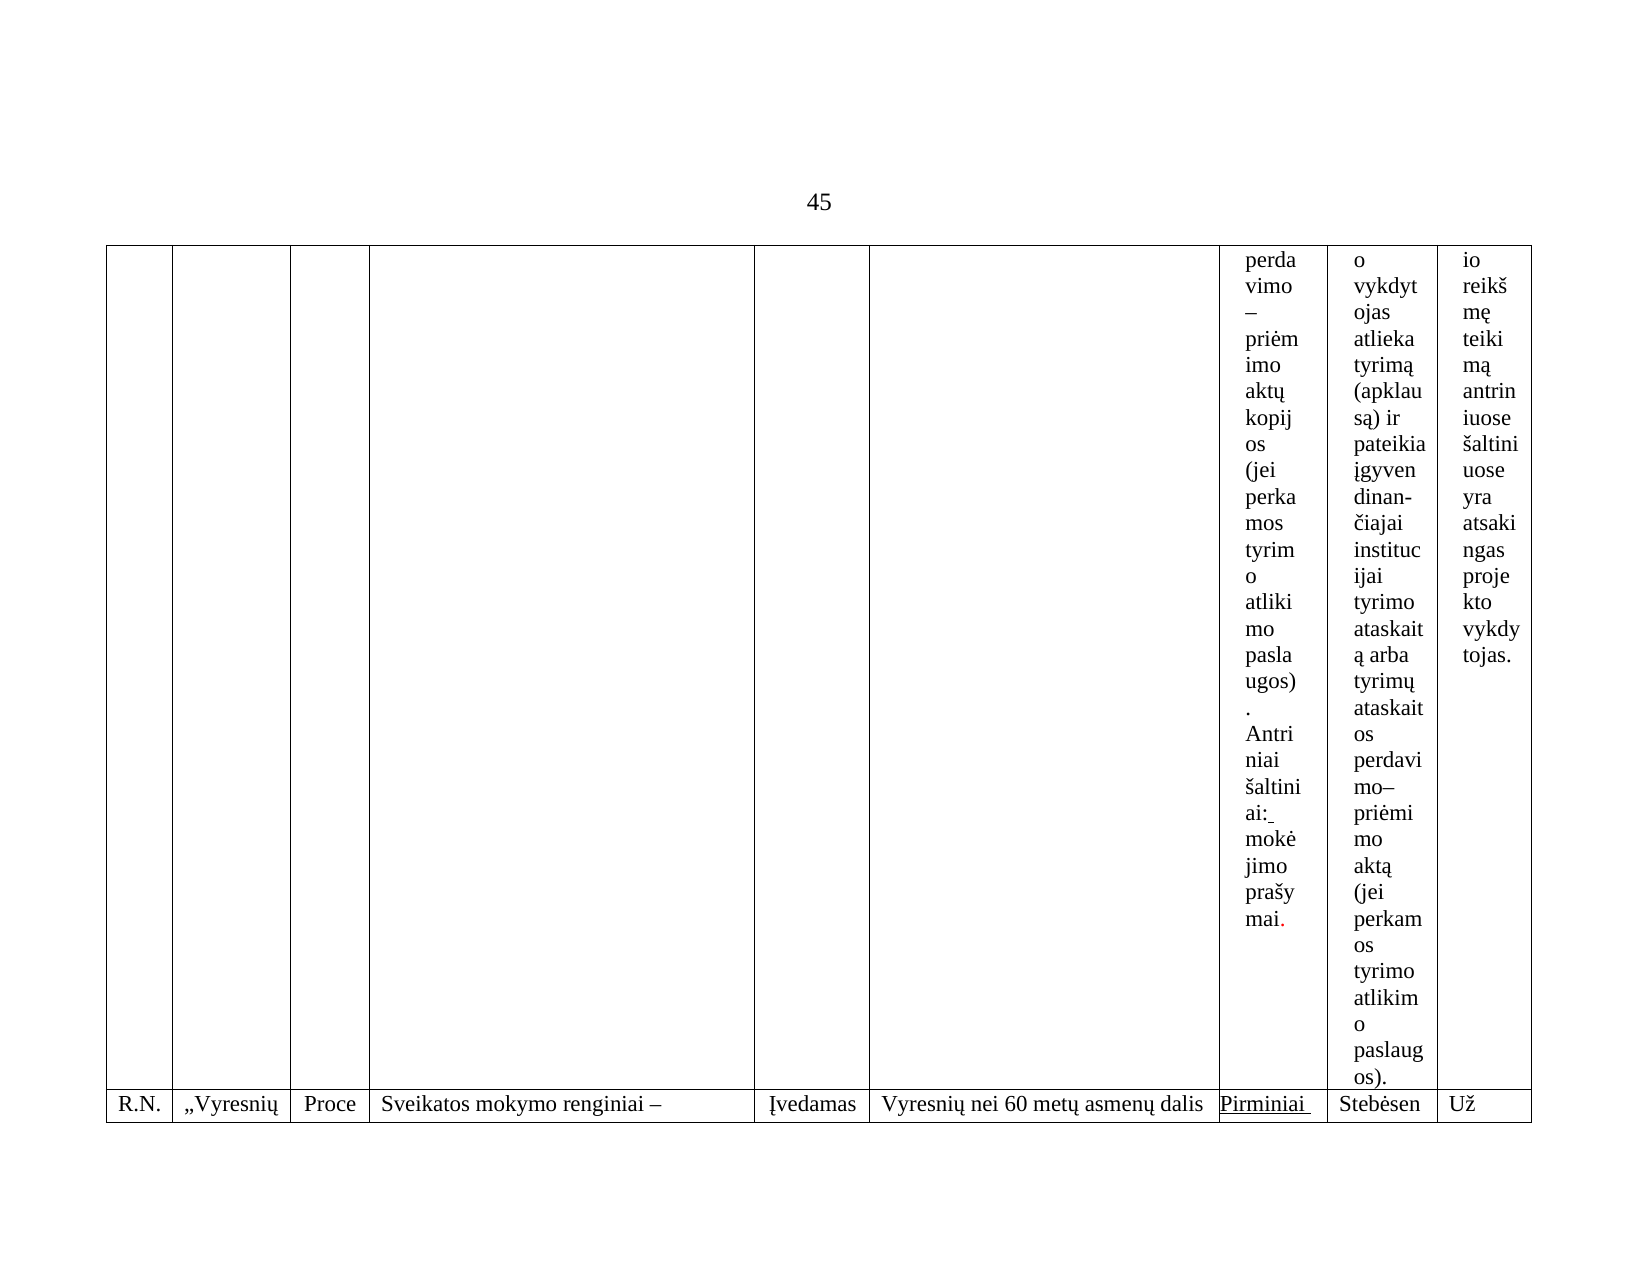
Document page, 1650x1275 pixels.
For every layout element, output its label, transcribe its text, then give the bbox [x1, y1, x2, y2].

table_cell [370, 246, 754, 1089]
table_cell io reikšmę teikimą antriniuose šaltiniuose yra atsakingas projekto vykdytojas. [1438, 246, 1531, 1089]
table_cell [755, 246, 869, 1089]
table_cell Įvedamas [755, 1090, 869, 1122]
table_cell [870, 246, 1219, 1089]
table_cell Už [1438, 1090, 1531, 1122]
table_cell [107, 246, 172, 1089]
table_cell Stebėsen [1328, 1090, 1437, 1122]
table_cell Proce [291, 1090, 369, 1122]
table_cell Sveikatos mokymo renginiai – [370, 1090, 754, 1122]
table_cell R.N. [107, 1090, 172, 1122]
table_cell o vykdytojas atlieka tyrimą (apklausą) ir pateikia įgyvendinan-čiajai institucijai tyrimo ataskaitą arba tyrimų ataskaitos perdavimo–priėmimo aktą (jei perkamos tyrimo atlikimo paslaugos). [1328, 246, 1437, 1089]
table_cell [291, 246, 369, 1089]
table_cell perdavimo–priėmimo aktų kopijos (jei perkamos tyrimo atlikimo paslaugos). Antriniai šaltiniai: mokėjimo prašymai. [1220, 246, 1327, 1089]
table_cell Pirminiai [1220, 1090, 1327, 1122]
table_cell Vyresnių nei 60 metų asmenų dalis [870, 1090, 1219, 1122]
table_cell [173, 246, 290, 1089]
table_cell „Vyresnių [173, 1090, 290, 1122]
